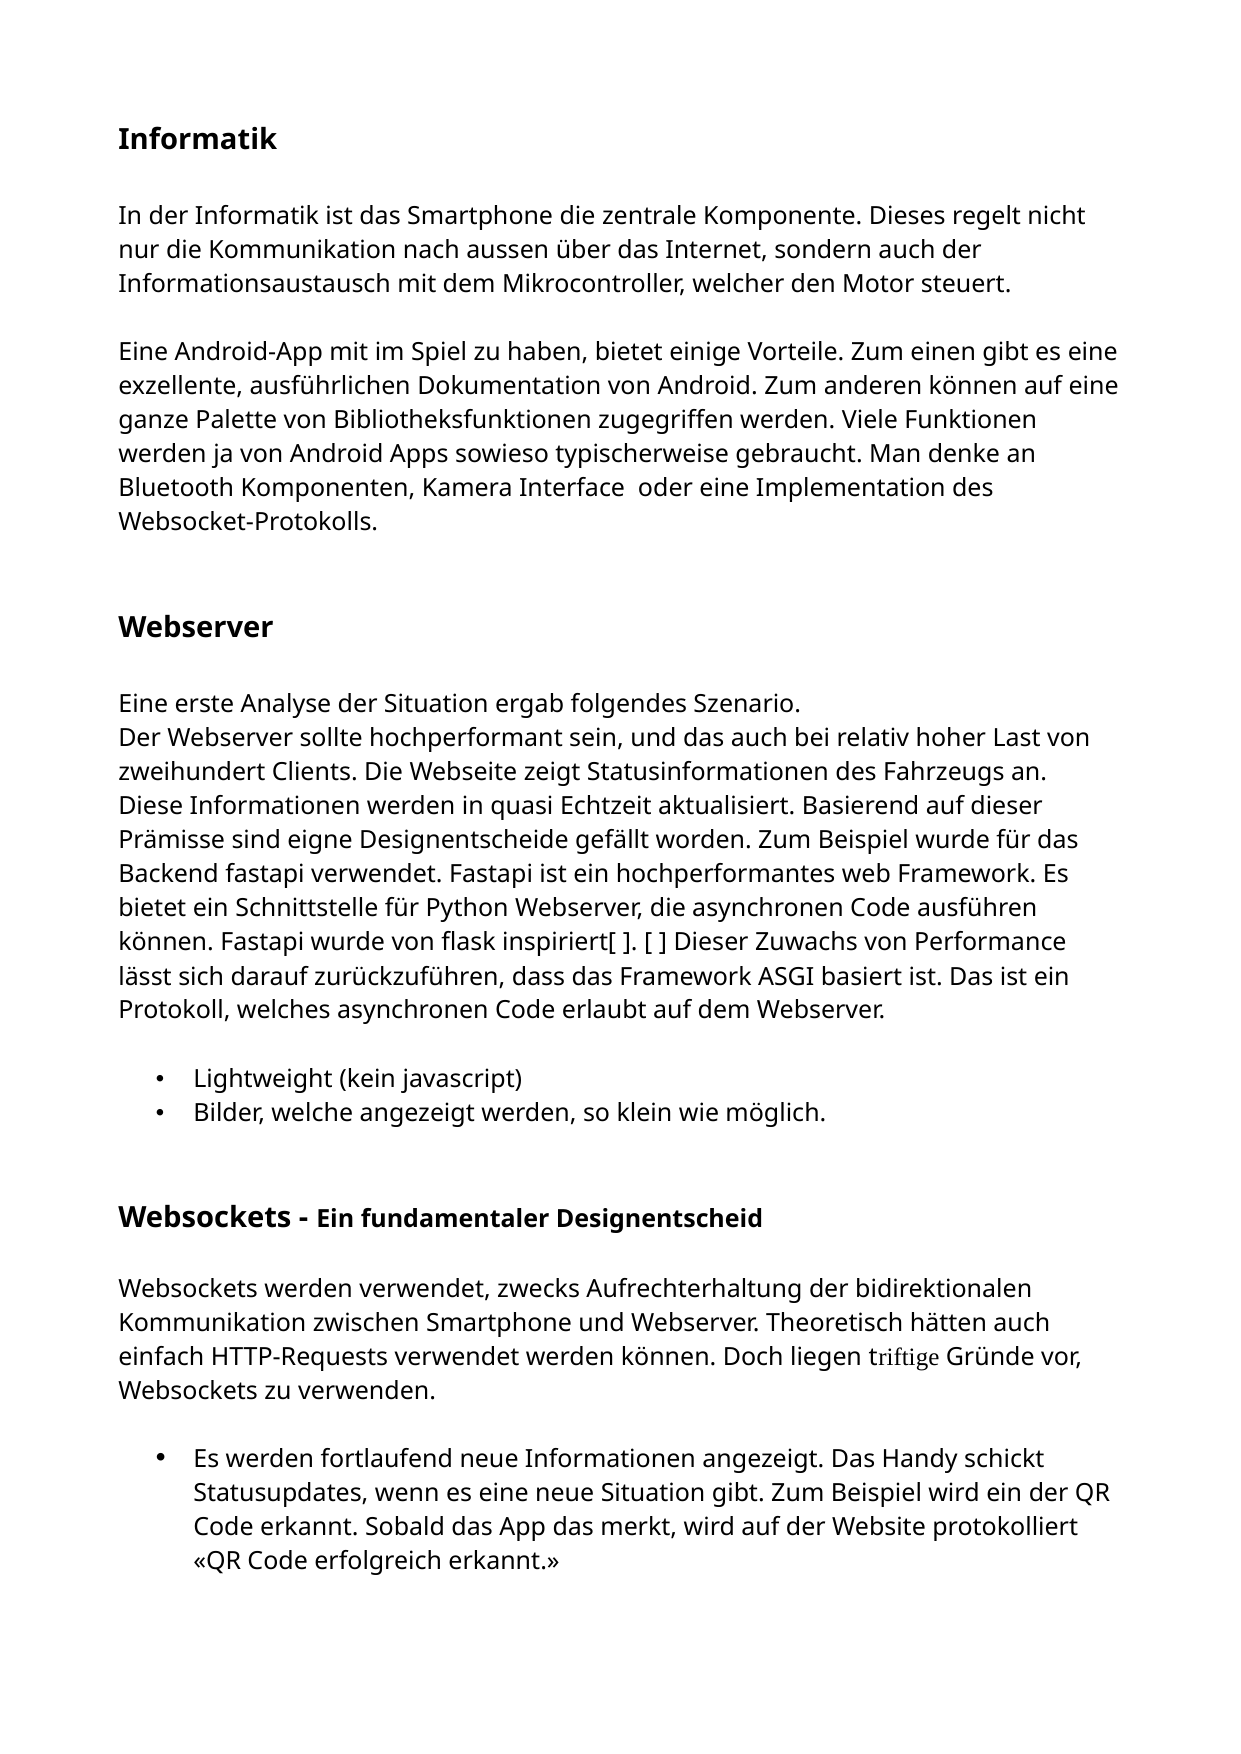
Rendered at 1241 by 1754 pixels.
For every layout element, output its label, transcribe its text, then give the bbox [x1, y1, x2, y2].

text In der Informatik ist das Smartphone die zentrale Komponente. Dieses regelt nicht nur die Kommunikation nach aussen über das Internet, sondern auch der Informationsaustausch mit dem Mikrocontroller, welcher den Motor steuert. [118, 197, 1122, 300]
text Eine erste Analyse der Situation ergab folgendes Szenario. [118, 686, 1122, 720]
list Bilder, welche angezeigt werden, so klein wie möglich. [156, 1094, 1122, 1128]
list Lightweight (kein javascript) [156, 1060, 1122, 1094]
text Websockets werden verwendet, zwecks Aufrechterhaltung der bidirektionalen Kommunikation zwischen Smartphone und Webserver. Theoretisch hätten auch einfach HTTP-Requests verwendet werden können. Doch liegen triftige Gründe vor, Websockets zu verwenden. [118, 1270, 1122, 1407]
text Diese Informationen werden in quasi Echtzeit aktualisiert. Basierend auf dieser Prämisse sind eigne Designentscheide gefällt worden. Zum Beispiel wurde für das Backend fastapi verwendet. Fastapi ist ein hochperformantes web Framework. Es bietet ein Schnittstelle für Python Webserver, die asynchronen Code ausführen können. Fastapi wurde von flask inspiriert[ ]. [ ] Dieser Zuwachs von Performance lässt sich darauf zurückzuführen, dass das Framework ASGI basiert ist. Das ist ein Protokoll, welches asynchronen Code erlaubt auf dem Webserver. [118, 788, 1122, 1026]
text Der Webserver sollte hochperformant sein, und das auch bei relativ hoher Last von zweihundert Clients. Die Webseite zeigt Statusinformationen des Fahrzeugs an. [118, 720, 1122, 788]
list Es werden fortlaufend neue Informationen angezeigt. Das Handy schickt Statusupdates, wenn es eine neue Situation gibt. Zum Beispiel wird ein der QR Code erkannt. Sobald das App das merkt, wird auf der Website protokolliert «QR Code erfolgreich erkannt.» [156, 1441, 1122, 1577]
text Eine Android-App mit im Spiel zu haben, bietet einige Vorteile. Zum einen gibt es eine exzellente, ausführlichen Dokumentation von Android. Zum anderen können auf eine ganze Palette von Bibliotheksfunktionen zugegriffen werden. Viele Funktionen werden ja von Android Apps sowieso typischerweise gebraucht. Man denke an Bluetooth Komponenten, Kamera Interface oder eine Implementation des Websocket-Protokolls. [118, 334, 1122, 538]
text Websockets ‐ Ein fundamentaler Designentscheid [118, 1197, 1122, 1236]
text Informatik [118, 118, 1122, 158]
text Webserver [118, 606, 1122, 646]
